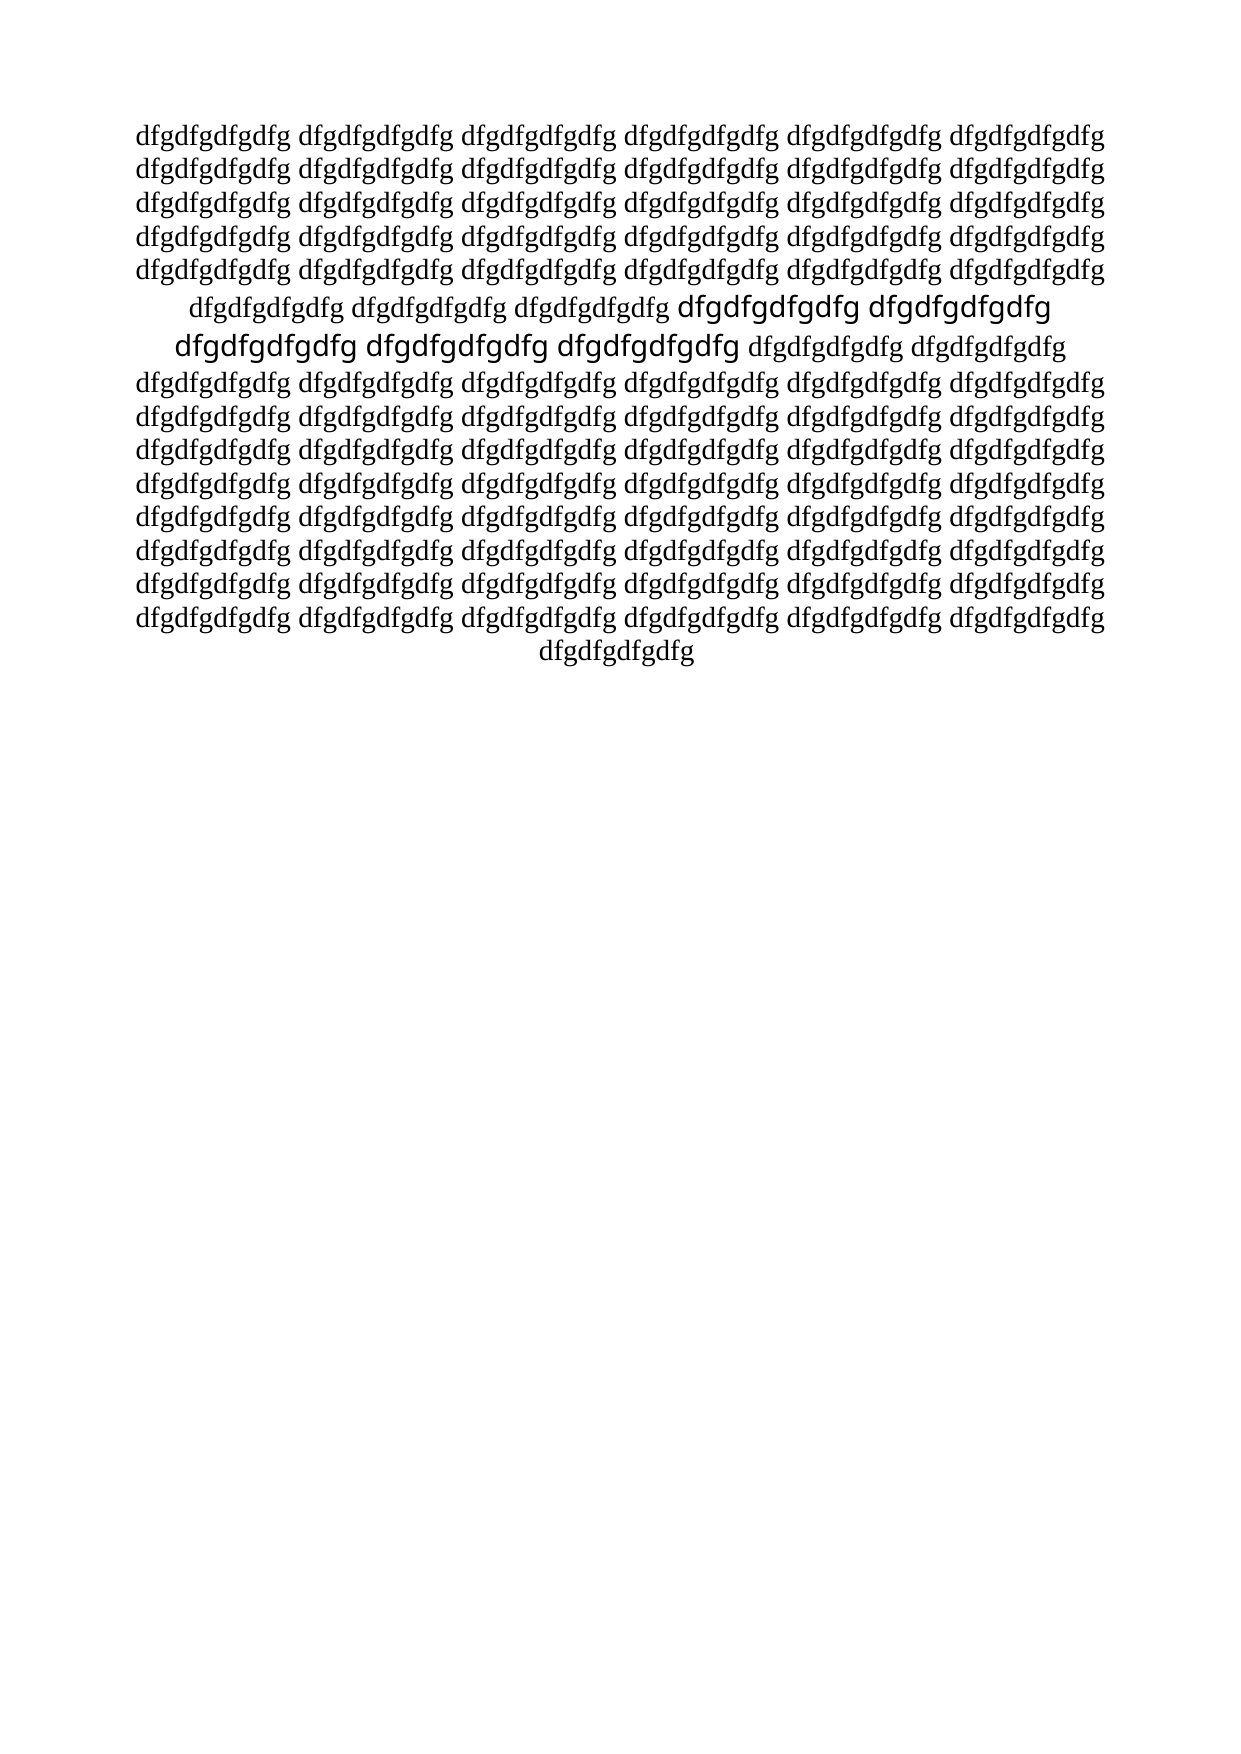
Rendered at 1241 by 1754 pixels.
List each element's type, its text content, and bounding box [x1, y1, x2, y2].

text dfgdfgdfgdfg dfgdfgdfgdfg dfgdfgdfgdfg dfgdfgdfgdfg dfgdfgdfgdfg dfgdfgdfgdfg dfgdfgdfgdfg dfgdfgdfgdfg dfgdfgdfgdfg dfgdfgdfgdfg dfgdfgdfgdfg dfgdfgdfgdfg dfgdfgdfgdfg dfgdfgdfgdfg dfgdfgdfgdfg dfgdfgdfgdfg dfgdfgdfgdfg dfgdfgdfgdfg dfgdfgdfgdfg dfgdfgdfgdfg dfgdfgdfgdfg dfgdfgdfgdfg dfgdfgdfgdfg dfgdfgdfgdfg dfgdfgdfgdfg dfgdfgdfgdfg dfgdfgdfgdfg dfgdfgdfgdfg dfgdfgdfgdfg dfgdfgdfgdfg dfgdfgdfgdfg dfgdfgdfgdfg dfgdfgdfgdfg dfgdfgdfgdfg dfgdfgdfgdfg dfgdfgdfgdfg dfgdfgdfgdfg dfgdfgdfgdfg dfgdfgdfgdfg dfgdfgdfgdfg dfgdfgdfgdfg dfgdfgdfgdfg dfgdfgdfgdfg dfgdfgdfgdfg dfgdfgdfgdfg dfgdfgdfgdfg dfgdfgdfgdfg dfgdfgdfgdfg dfgdfgdfgdfg dfgdfgdfgdfg dfgdfgdfgdfg dfgdfgdfgdfg dfgdfgdfgdfg dfgdfgdfgdfg dfgdfgdfgdfg dfgdfgdfgdfg dfgdfgdfgdfg dfgdfgdfgdfg dfgdfgdfgdfg dfgdfgdfgdfg dfgdfgdfgdfg dfgdfgdfgdfg dfgdfgdfgdfg dfgdfgdfgdfg dfgdfgdfgdfg dfgdfgdfgdfg dfgdfgdfgdfg dfgdfgdfgdfg dfgdfgdfgdfg dfgdfgdfgdfg dfgdfgdfgdfg dfgdfgdfgdfg dfgdfgdfgdfg dfgdfgdfgdfg dfgdfgdfgdfg dfgdfgdfgdfg dfgdfgdfgdfg dfgdfgdfgdfg dfgdfgdfgdfg dfgdfgdfgdfg dfgdfgdfgdfg dfgdfgdfgdfg dfgdfgdfgdfg dfgdfgdfgdfg dfgdfgdfgdfg dfgdfgdfgdfg dfgdfgdfgdfg dfgdfgdfgdfg dfgdfgdfgdfg [118, 118, 1122, 667]
